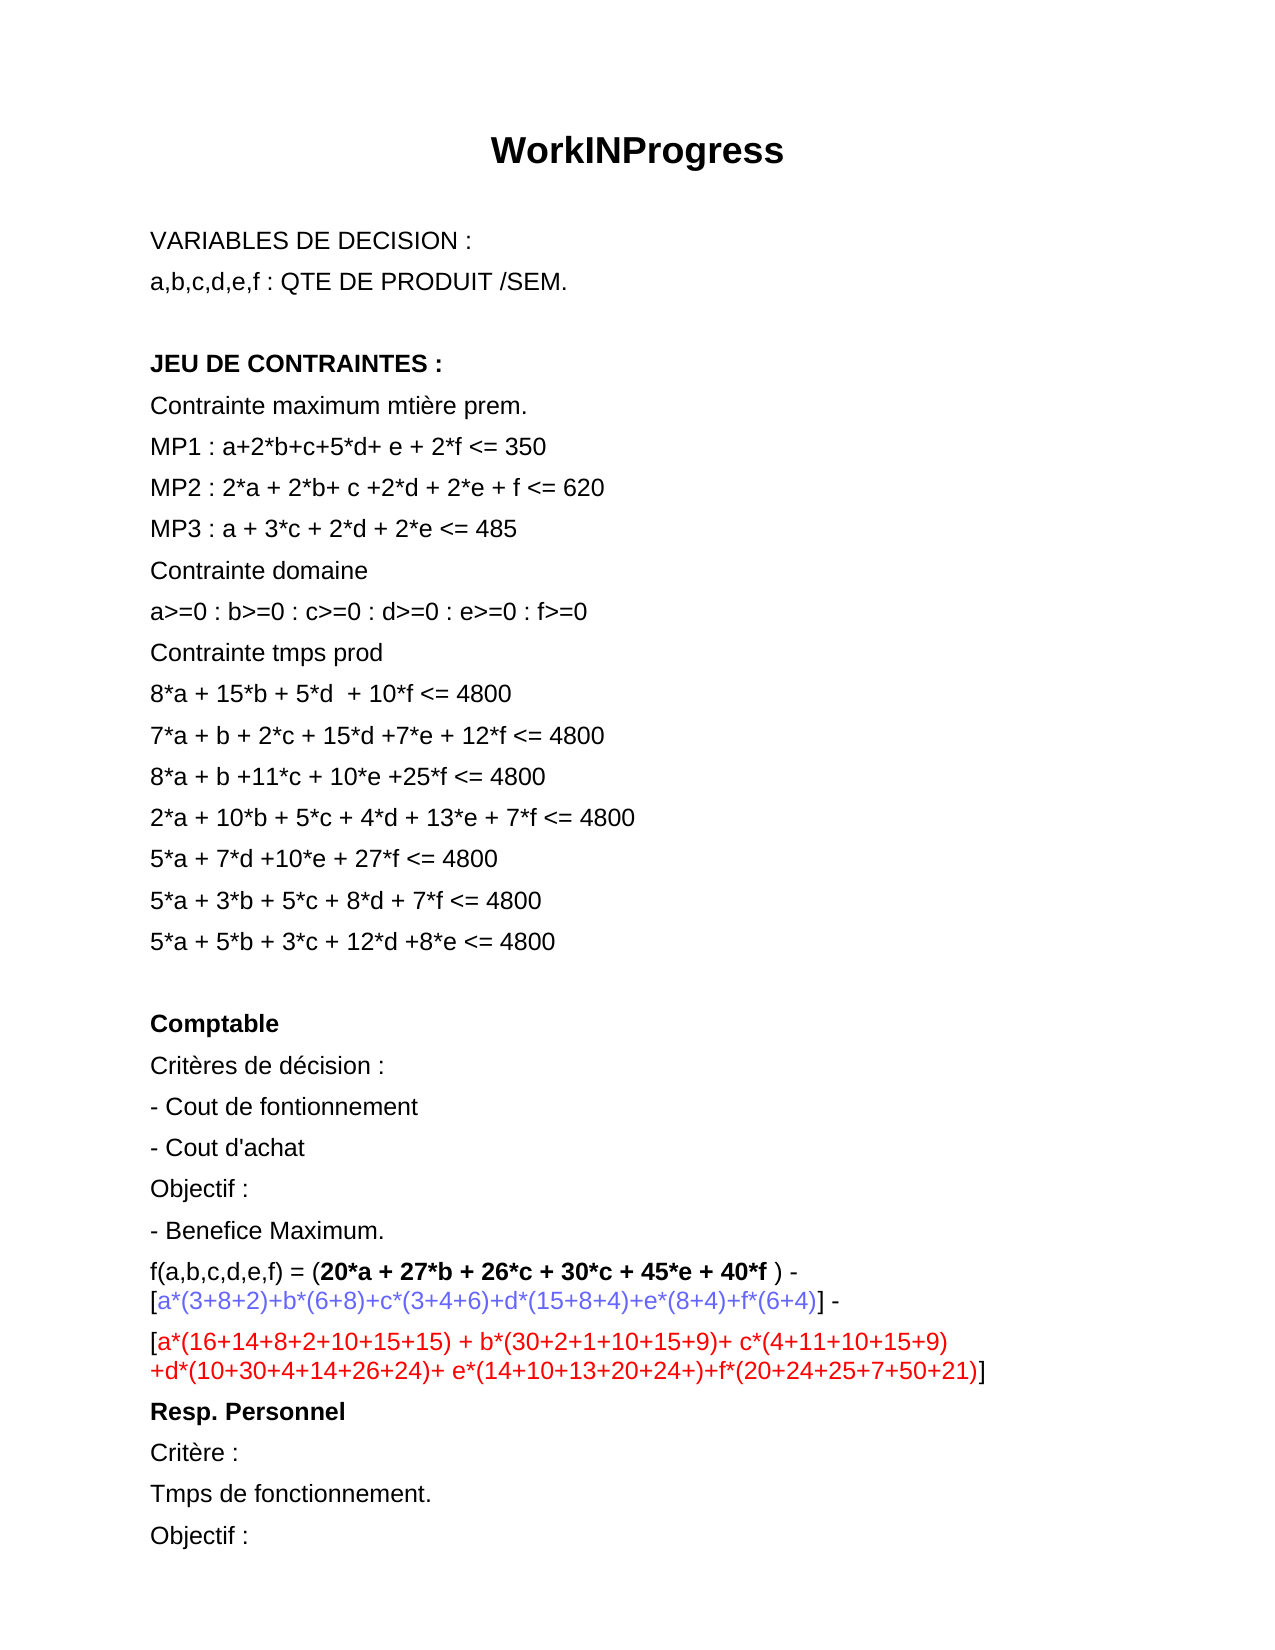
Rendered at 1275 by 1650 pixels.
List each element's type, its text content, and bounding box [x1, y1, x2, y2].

text 5*a + 5*b + 3*c + 12*d +8*e <= 4800 [150, 927, 1125, 956]
text Comptable [150, 1009, 1125, 1038]
text Contrainte domaine [150, 556, 1125, 584]
text JEU DE CONTRAINTES : [150, 349, 1125, 378]
text - Cout d'achat [150, 1133, 1125, 1162]
text 8*a + b +11*c + 10*e +25*f <= 4800 [150, 762, 1125, 791]
text Tmps de fonctionnement. [150, 1479, 1125, 1508]
text - Benefice Maximum. [150, 1216, 1125, 1244]
text [a*(16+14+8+2+10+15+15) + b*(30+2+1+10+15+9)+ c*(4+11+10+15+9) +d*(10+30+4+14+26+24)+ e*(14+10+13+20+24+)+f*(20+24+25+7+50+21)] [150, 1327, 1125, 1384]
text a,b,c,d,e,f : QTE DE PRODUIT /SEM. [150, 267, 1125, 296]
text WorkINProgress [150, 129, 1125, 172]
text f(a,b,c,d,e,f) = (20*a + 27*b + 26*c + 30*c + 45*e + 40*f ) - [a*(3+8+2)+b*(6+8)+c*(3+4+6)+d*(15+8+4)+e*(8+4)+f*(6+4)] - [150, 1257, 1125, 1314]
text Objectif : [150, 1174, 1125, 1203]
text Contrainte tmps prod [150, 638, 1125, 667]
text a>=0 : b>=0 : c>=0 : d>=0 : e>=0 : f>=0 [150, 597, 1125, 626]
text 8*a + 15*b + 5*d + 10*f <= 4800 [150, 679, 1125, 708]
text 2*a + 10*b + 5*c + 4*d + 13*e + 7*f <= 4800 [150, 803, 1125, 832]
text Critère : [150, 1438, 1125, 1467]
text Objectif : [150, 1521, 1125, 1549]
text Resp. Personnel [150, 1397, 1125, 1426]
text 5*a + 7*d +10*e + 27*f <= 4800 [150, 844, 1125, 873]
text 5*a + 3*b + 5*c + 8*d + 7*f <= 4800 [150, 886, 1125, 914]
text VARIABLES DE DECISION : [150, 226, 1125, 254]
text MP3 : a + 3*c + 2*d + 2*e <= 485 [150, 514, 1125, 543]
text Critères de décision : [150, 1051, 1125, 1079]
text Contrainte maximum mtière prem. [150, 391, 1125, 419]
text 7*a + b + 2*c + 15*d +7*e + 12*f <= 4800 [150, 721, 1125, 749]
text MP1 : a+2*b+c+5*d+ e + 2*f <= 350 [150, 432, 1125, 461]
text MP2 : 2*a + 2*b+ c +2*d + 2*e + f <= 620 [150, 473, 1125, 502]
text - Cout de fontionnement [150, 1092, 1125, 1121]
